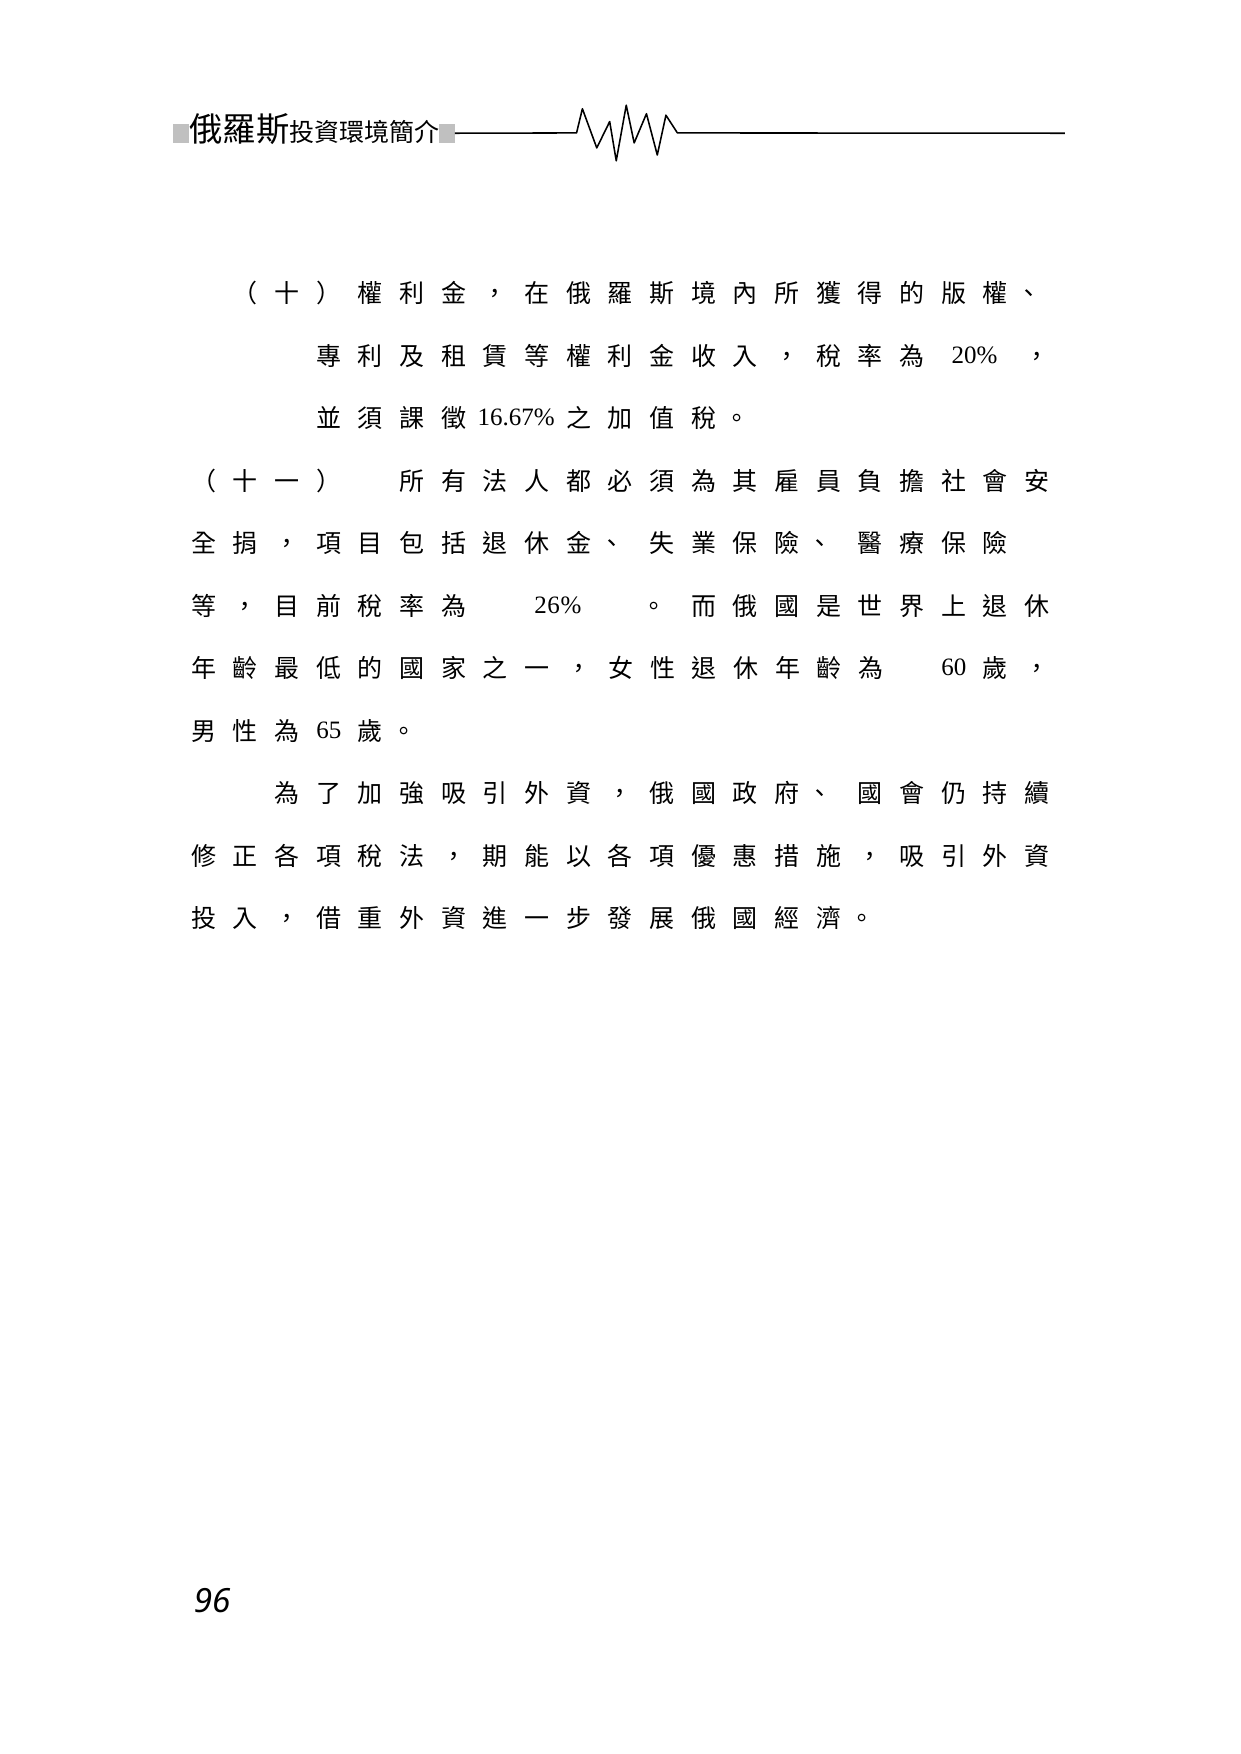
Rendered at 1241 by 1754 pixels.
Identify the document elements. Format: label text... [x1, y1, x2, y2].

text （十一） 所有法人都必須為其雇員負擔社會安全捐，項目包括退休金、失業保險、醫療保險等，目前稅率為26%。而俄國是世界上退休年齡最低的國家之一，女性退休年齡為60歲，男性為65歲。 [84, 438, 1058, 750]
text 為了加強吸引外資，俄國政府、國會仍持續修正各項稅法，期能以各項優惠措施，吸引外資投入，借重外資進一步發展俄國經濟。 [183, 750, 1058, 938]
text （十）權利金，在俄羅斯境內所獲得的版權、專利及租賃等權利金收入，稅率為20%，並須課徵16.67%之加值稅。 [207, 250, 1058, 438]
